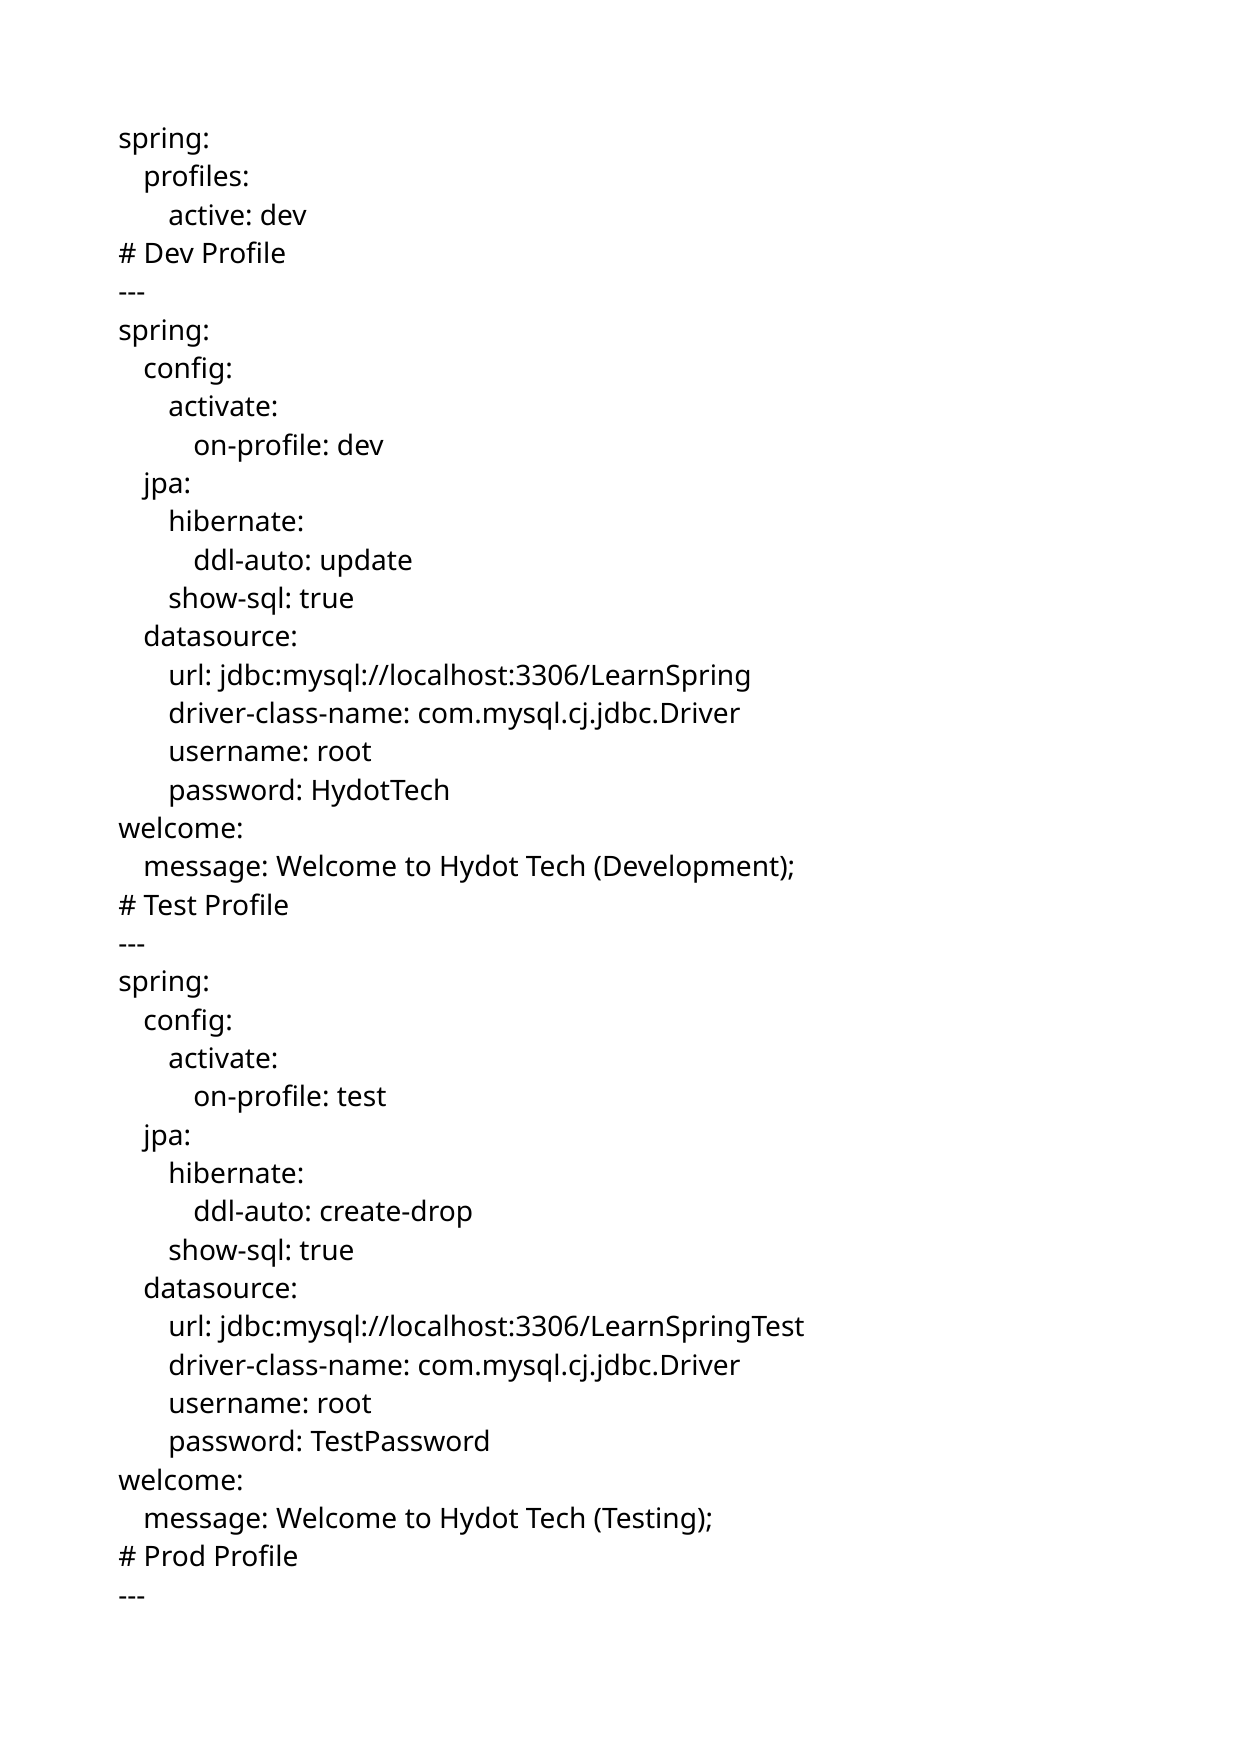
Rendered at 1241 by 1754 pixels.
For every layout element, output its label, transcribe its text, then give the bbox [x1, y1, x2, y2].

text jpa: [118, 463, 1122, 501]
text # Test Profile [118, 885, 1122, 923]
text password: HydotTech [118, 770, 1122, 808]
text --- [118, 271, 1122, 310]
text # Prod Profile [118, 1536, 1122, 1575]
text ddl-auto: update [118, 540, 1122, 578]
text on-profile: test [118, 1076, 1122, 1115]
text --- [118, 1575, 1122, 1613]
text activate: [118, 386, 1122, 425]
text spring: [118, 961, 1122, 1000]
text active: dev [118, 195, 1122, 233]
text --- [118, 923, 1122, 961]
text show-sql: true [118, 1230, 1122, 1268]
text show-sql: true [118, 578, 1122, 616]
text message: Welcome to Hydot Tech (Testing); [118, 1498, 1122, 1536]
text datasource: [118, 1268, 1122, 1306]
text url: jdbc:mysql://localhost:3306/LearnSpring [118, 655, 1122, 693]
text spring: [118, 310, 1122, 348]
text config: [118, 1000, 1122, 1038]
text jpa: [118, 1115, 1122, 1153]
text hibernate: [118, 1153, 1122, 1191]
text hibernate: [118, 501, 1122, 540]
text spring: [118, 118, 1122, 156]
text config: [118, 348, 1122, 386]
text url: jdbc:mysql://localhost:3306/LearnSpringTest [118, 1306, 1122, 1345]
text # Dev Profile [118, 233, 1122, 271]
text welcome: [118, 1460, 1122, 1498]
text profiles: [118, 156, 1122, 195]
text welcome: [118, 808, 1122, 846]
text message: Welcome to Hydot Tech (Development); [118, 846, 1122, 885]
text driver-class-name: com.mysql.cj.jdbc.Driver [118, 1345, 1122, 1383]
text username: root [118, 731, 1122, 770]
text on-profile: dev [118, 425, 1122, 463]
text datasource: [118, 616, 1122, 655]
text password: TestPassword [118, 1421, 1122, 1460]
text activate: [118, 1038, 1122, 1076]
text ddl-auto: create-drop [118, 1191, 1122, 1230]
text driver-class-name: com.mysql.cj.jdbc.Driver [118, 693, 1122, 731]
text username: root [118, 1383, 1122, 1421]
